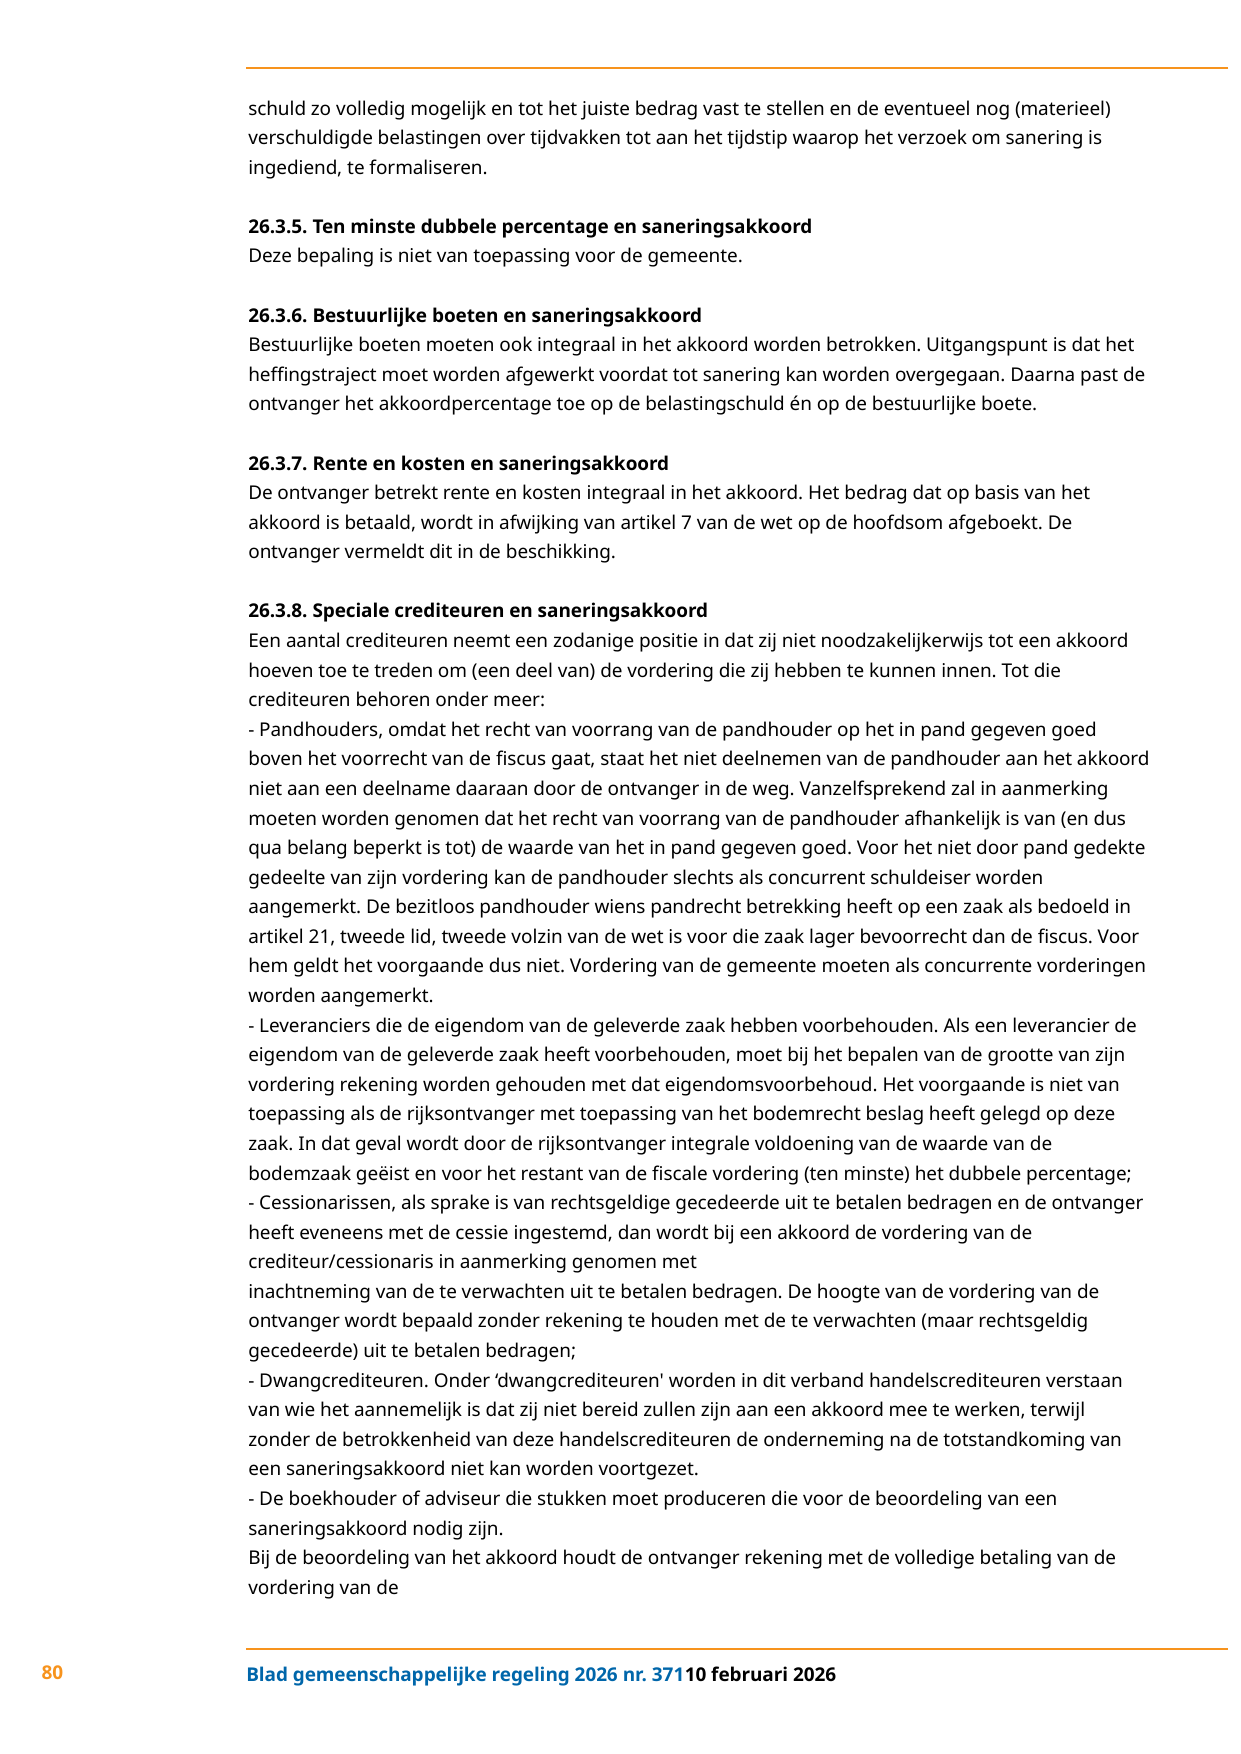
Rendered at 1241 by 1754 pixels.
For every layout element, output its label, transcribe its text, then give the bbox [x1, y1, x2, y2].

text De ontvanger betrekt rente en kosten integraal in het akkoord. Het bedrag dat op basis van het akkoord is betaald, wordt in afwijking van artikel 7 van de wet op de hoofdsom afgeboekt. De ontvanger vermeldt dit in de beschikking. [248, 479, 1152, 564]
text - Cessionarissen, als sprake is van rechtsgeldige gecedeerde uit te betalen bedragen en de ontvanger heeft eveneens met de cessie ingestemd, dan wordt bij een akkoord de vordering van de crediteur/cessionaris in aanmerking genomen met [248, 1189, 1152, 1274]
text 26.3.7. Rente en kosten en saneringsakkoord [248, 450, 1152, 476]
text 26.3.8. Speciale crediteuren en saneringsakkoord [248, 598, 1152, 623]
text - Leveranciers die de eigendom van de geleverde zaak hebben voorbehouden. Als een leverancier de eigendom van de geleverde zaak heeft voorbehouden, moet bij het bepalen van de grootte van zijn vordering rekening worden gehouden met dat eigendomsvoorbehoud. Het voorgaande is niet van toepassing als de rijksontvanger met toepassing van het bodemrecht beslag heeft gelegd op deze zaak. In dat geval wordt door de rijksontvanger integrale voldoening van de waarde van de bodemzaak geëist en voor het restant van de fiscale vordering (ten minste) het dubbele percentage; [248, 1012, 1152, 1186]
text Een aantal crediteuren neemt een zodanige positie in dat zij niet noodzakelijkerwijs tot een akkoord hoeven toe te treden om (een deel van) de vordering die zij hebben te kunnen innen. Tot die crediteuren behoren onder meer: [248, 627, 1152, 712]
text - De boekhouder of adviseur die stukken moet produceren die voor de beoordeling van een saneringsakkoord nodig zijn. [248, 1485, 1152, 1541]
text - Dwangcrediteuren. Onder ‘dwangcrediteuren' worden in dit verband handelscrediteuren verstaan van wie het aannemelijk is dat zij niet bereid zullen zijn aan een akkoord mee te werken, terwijl zonder de betrokkenheid van deze handelscrediteuren de onderneming na de totstandkoming van een saneringsakkoord niet kan worden voortgezet. [248, 1367, 1152, 1481]
text Bij de beoordeling van het akkoord houdt de ontvanger rekening met de volledige betaling van de vordering van de [248, 1544, 1152, 1600]
text 26.3.6. Bestuurlijke boeten en saneringsakkoord [248, 302, 1152, 328]
picture [41, 47, 231, 172]
text schuld zo volledig mogelijk en tot het juiste bedrag vast te stellen en de eventueel nog (materieel) verschuldigde belastingen over tijdvakken tot aan het tijdstip waarop het verzoek om sanering is ingediend, te formaliseren. [248, 95, 1152, 180]
text - Pandhouders, omdat het recht van voorrang van de pandhouder op het in pand gegeven goed boven het voorrecht van de fiscus gaat, staat het niet deelnemen van de pandhouder aan het akkoord niet aan een deelname daaraan door de ontvanger in de weg. Vanzelfsprekend zal in aanmerking moeten worden genomen dat het recht van voorrang van de pandhouder afhankelijk is van (en dus qua belang beperkt is tot) de waarde van het in pand gegeven goed. Voor het niet door pand gedekte gedeelte van zijn vordering kan de pandhouder slechts als concurrent schuldeiser worden aangemerkt. De bezitloos pandhouder wiens pandrecht betrekking heeft op een zaak als bedoeld in artikel 21, tweede lid, tweede volzin van de wet is voor die zaak lager bevoorrecht dan de fiscus. Voor hem geldt het voorgaande dus niet. Vordering van de gemeente moeten als concurrente vorderingen worden aangemerkt. [248, 716, 1152, 1008]
text Bestuurlijke boeten moeten ook integraal in het akkoord worden betrokken. Uitgangspunt is dat het heffingstraject moet worden afgewerkt voordat tot sanering kan worden overgegaan. Daarna past de ontvanger het akkoordpercentage toe op de belastingschuld én op de bestuurlijke boete. [248, 331, 1152, 416]
text inachtneming van de te verwachten uit te betalen bedragen. De hoogte van de vordering van de ontvanger wordt bepaald zonder rekening te houden met de te verwachten (maar rechtsgeldig gecedeerde) uit te betalen bedragen; [248, 1278, 1152, 1363]
text 26.3.5. Ten minste dubbele percentage en saneringsakkoord [248, 213, 1152, 239]
text Deze bepaling is niet van toepassing voor de gemeente. [248, 243, 1152, 268]
